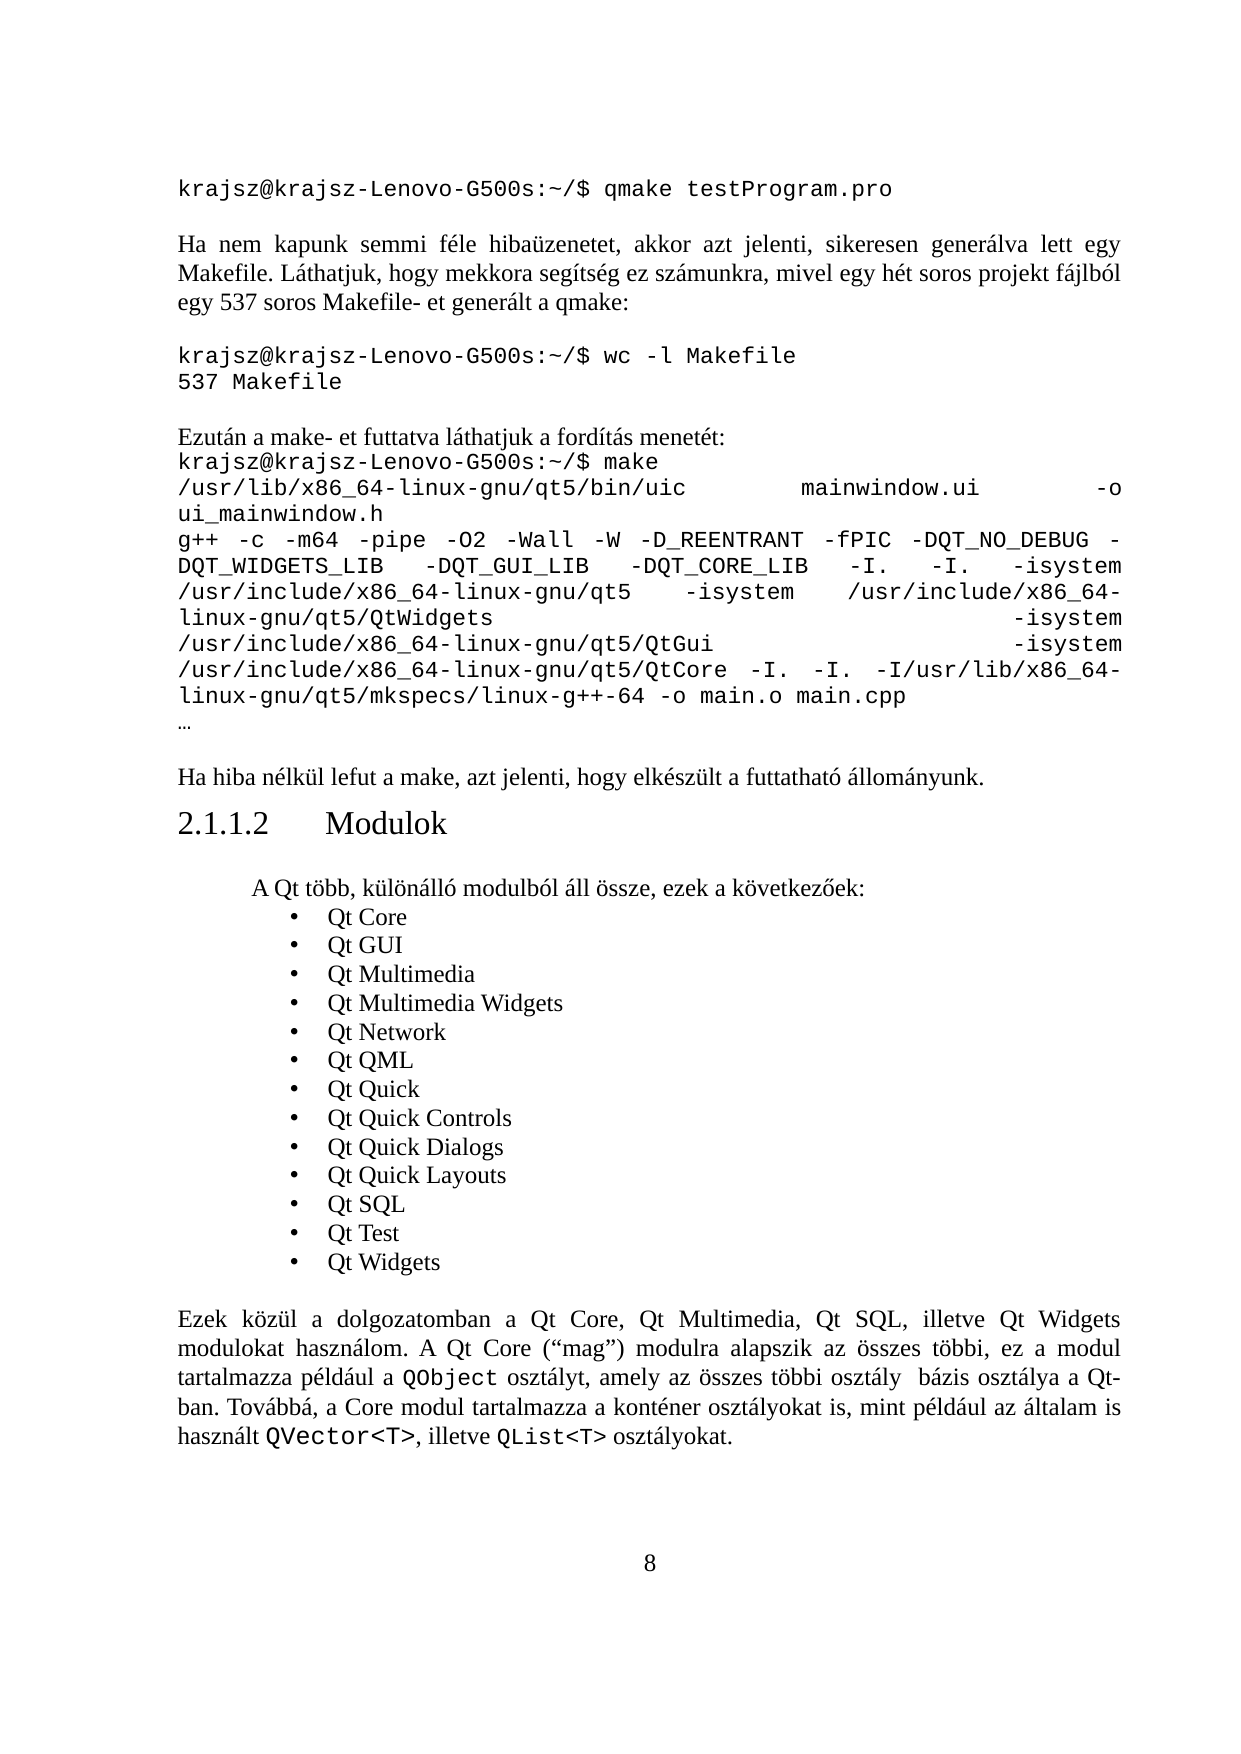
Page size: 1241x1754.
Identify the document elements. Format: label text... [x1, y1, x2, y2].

text g++ -c -m64 -pipe -O2 -Wall -W -D_REENTRANT -fPIC -DQT_NO_DEBUG -DQT_WIDGETS_LIB -DQT_GUI_LIB -DQT_CORE_LIB -I. -I. -isystem /usr/include/x86_64-linux-gnu/qt5 -isystem /usr/include/x86_64-linux-gnu/qt5/QtWidgets -isystem /usr/include/x86_64-linux-gnu/qt5/QtGui -isystem /usr/include/x86_64-linux-gnu/qt5/QtCore -I. -I. -I/usr/lib/x86_64-linux-gnu/qt5/mkspecs/linux-g++-64 -o main.o main.cpp [177, 528, 1122, 710]
text Ezután a make- et futtatva láthatjuk a fordítás menetét: [177, 422, 1122, 451]
text 537 Makefile [177, 370, 1122, 396]
list Qt QML [290, 1046, 1122, 1074]
list Qt Network [290, 1017, 1122, 1046]
text … [177, 710, 1122, 736]
list Qt Quick Controls [290, 1103, 1122, 1132]
list Qt Multimedia [290, 959, 1122, 988]
text Ezek közül a dolgozatomban a Qt Core, Qt Multimedia, Qt SQL, illetve Qt Widgets modulokat használom. A Qt Core (“mag”) modulra alapszik az összes többi, ez a modul tartalmazza például a QObject osztályt, amely az összes többi osztály bázis osztálya a Qt- ban. Továbbá, a Core modul tartalmazza a konténer osztályokat is, mint például az általam is használt QVector<T>, illetve QList<T> osztályokat. [177, 1304, 1122, 1452]
list Qt Quick Layouts [290, 1161, 1122, 1189]
subtitle Modulok [177, 803, 1122, 841]
text A Qt több, különálló modulból áll össze, ezek a következőek: [177, 873, 1122, 902]
text krajsz@krajsz-Lenovo-G500s:~/$ wc -l Makefile [177, 344, 1122, 370]
text krajsz@krajsz-Lenovo-G500s:~/$ qmake testProgram.pro [177, 177, 1122, 203]
text Ha nem kapunk semmi féle hibaüzenetet, akkor azt jelenti, sikeresen generálva lett egy Makefile. Láthatjuk, hogy mekkora segítség ez számunkra, mivel egy hét soros projekt fájlból egy 537 soros Makefile- et generált a qmake: [177, 229, 1122, 315]
text /usr/lib/x86_64-linux-gnu/qt5/bin/uic mainwindow.ui -o ui_mainwindow.h [177, 477, 1122, 528]
text Ha hiba nélkül lefut a make, azt jelenti, hogy elkészült a futtatható állományunk. [177, 762, 1122, 791]
text krajsz@krajsz-Lenovo-G500s:~/$ make [177, 451, 1122, 477]
list Qt SQL [290, 1189, 1122, 1218]
list Qt Core [290, 902, 1122, 931]
list Qt GUI [290, 931, 1122, 959]
list Qt Widgets [290, 1247, 1122, 1276]
list Qt Quick Dialogs [290, 1132, 1122, 1161]
list Qt Multimedia Widgets [290, 988, 1122, 1017]
list Qt Quick [290, 1074, 1122, 1103]
list Qt Test [290, 1218, 1122, 1247]
